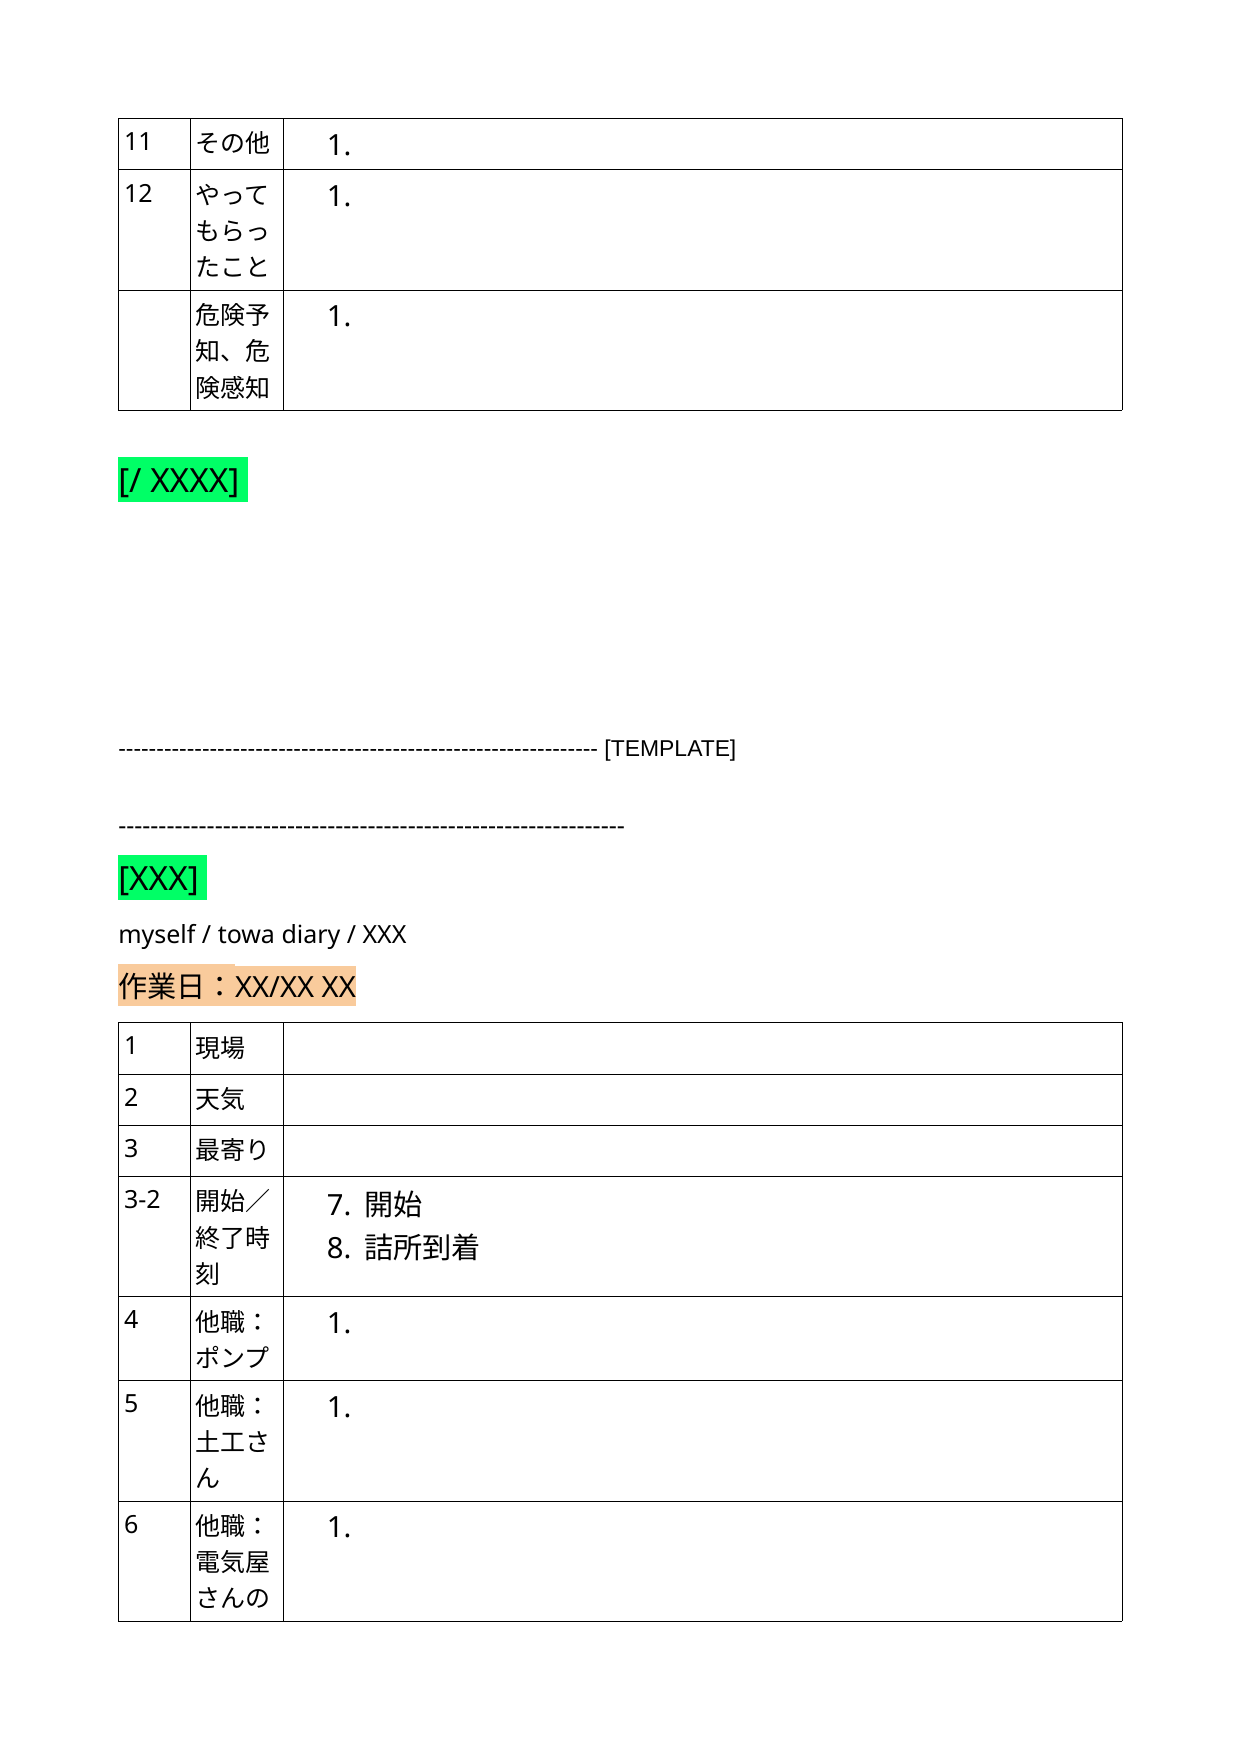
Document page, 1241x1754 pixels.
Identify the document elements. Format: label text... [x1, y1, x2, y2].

table_cell 6 [119, 1502, 190, 1621]
table_header 現場 [191, 1023, 283, 1073]
table_cell [284, 1381, 1122, 1501]
table_cell 開始／終了時刻 [191, 1177, 283, 1296]
table_cell [119, 291, 190, 410]
table_cell 2 [119, 1075, 190, 1125]
text myself / towa diary / XXX [118, 917, 1122, 951]
table_cell [284, 1075, 1122, 1125]
table_cell 3 [119, 1126, 190, 1176]
table_header [284, 1023, 1122, 1073]
table_cell [284, 1297, 1122, 1380]
text --------------------------------------------------------------- [TEMPLATE] [118, 735, 1122, 761]
table_cell 開始 詰所到着 [284, 1177, 1122, 1296]
table_cell [284, 170, 1122, 290]
text [/ XXXX] [118, 457, 1122, 502]
table_header 1 [119, 1023, 190, 1073]
table_cell 12 [119, 170, 190, 290]
table_cell 他職：電気屋さんの [191, 1502, 283, 1621]
table_cell 3-2 [119, 1177, 190, 1296]
text [XXX] [118, 854, 1122, 900]
table_cell やってもらったこと [191, 170, 283, 290]
table_cell [284, 291, 1122, 410]
table_cell [284, 1126, 1122, 1176]
table_cell 4 [119, 1297, 190, 1380]
table_cell 他職：ポンプ [191, 1297, 283, 1380]
table_cell 他職：土工さん [191, 1381, 283, 1501]
table_cell 11 [119, 119, 190, 169]
table_cell 5 [119, 1381, 190, 1501]
text 作業日：XX/XX XX [118, 964, 1122, 1006]
table_cell [284, 119, 1122, 169]
table_cell 危険予知、危険感知 [191, 291, 283, 410]
table_cell 最寄り [191, 1126, 283, 1176]
text --------------------------------------------------------------- [118, 808, 1122, 842]
table_cell 天気 [191, 1075, 283, 1125]
table_cell [284, 1502, 1122, 1621]
table_cell その他 [191, 119, 283, 169]
